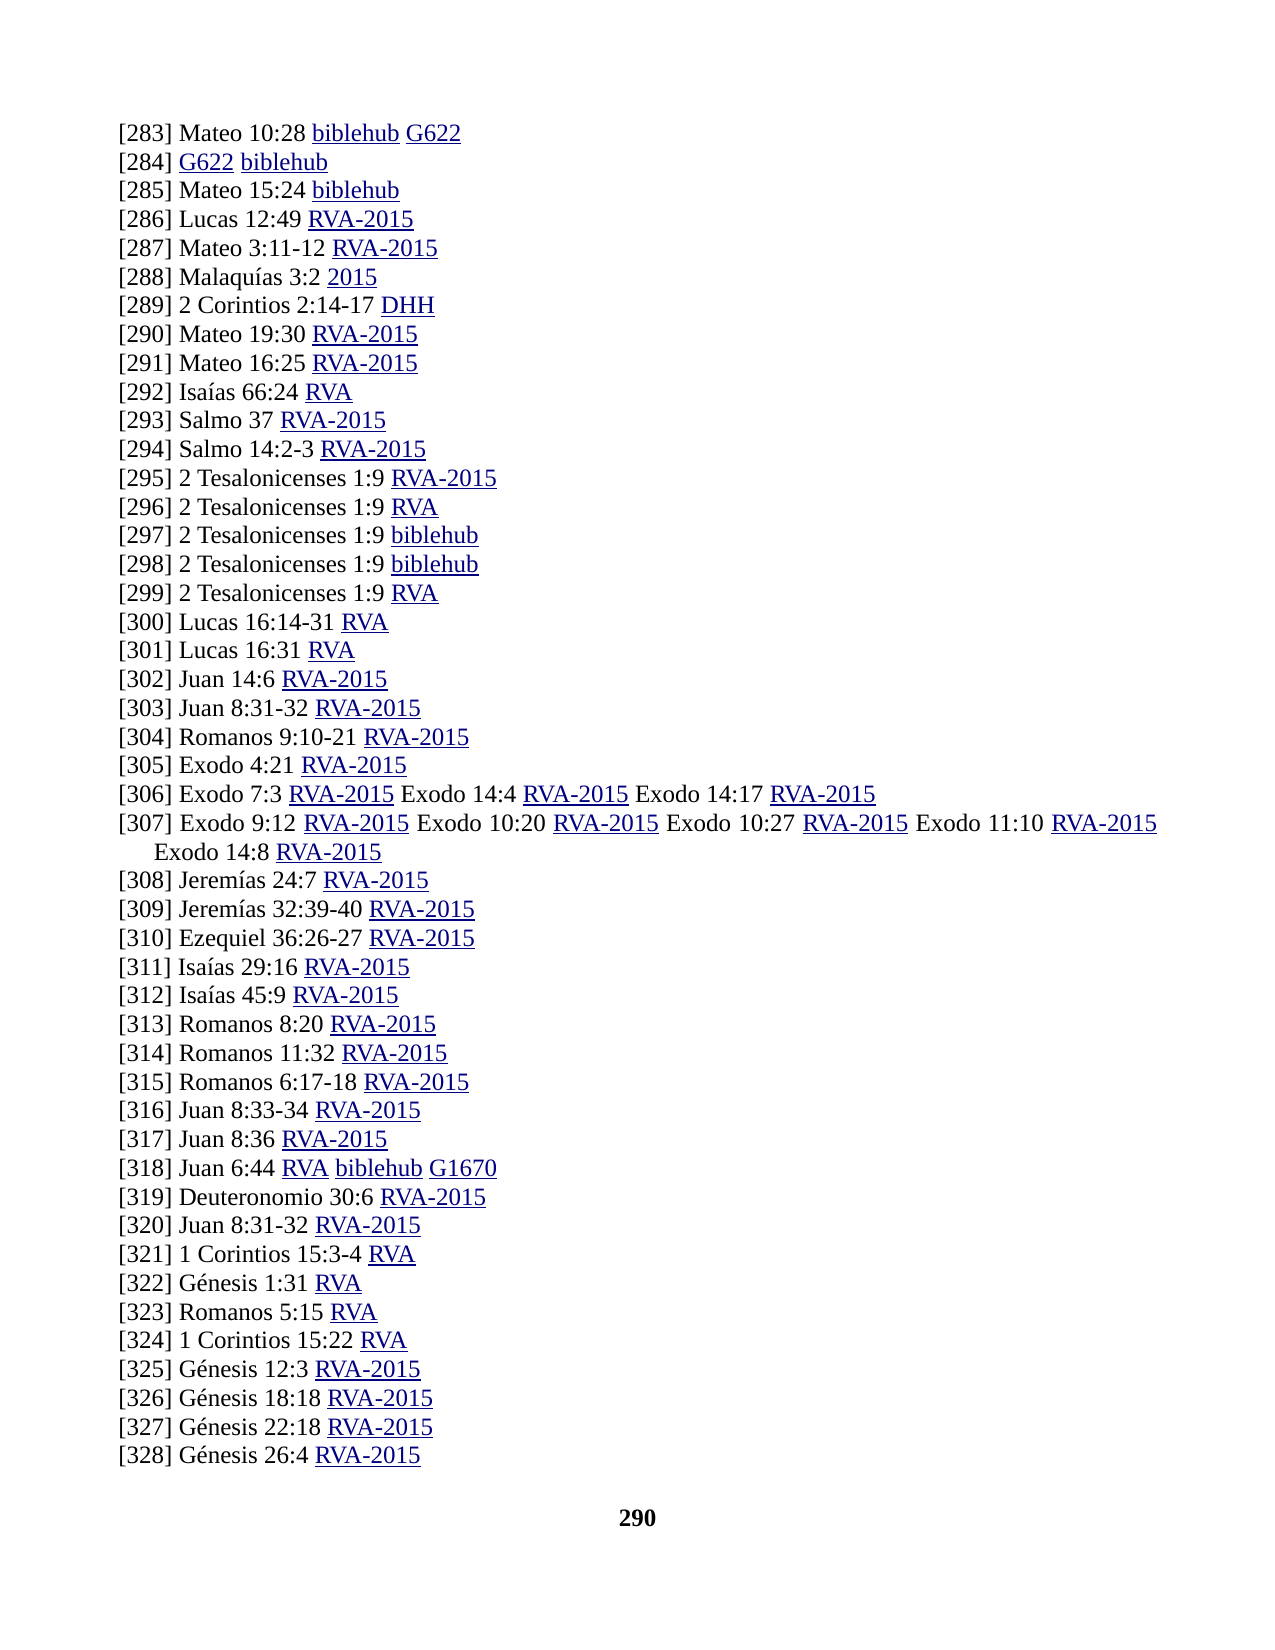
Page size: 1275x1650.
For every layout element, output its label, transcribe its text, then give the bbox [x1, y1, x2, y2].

text Jeremías 24:7 RVA-2015 [118, 866, 1157, 894]
text 1 Corintios 15:3-4 RVA [118, 1239, 1157, 1268]
text 2 Tesalonicenses 1:9 RVA [118, 578, 1157, 607]
text Lucas 16:14-31 RVA [118, 607, 1157, 636]
text Juan 14:6 RVA-2015 [118, 664, 1157, 693]
text Juan 8:36 RVA-2015 [118, 1124, 1157, 1153]
text Mateo 16:25 RVA-2015 [118, 348, 1157, 377]
text Malaquías 3:2 2015 [118, 262, 1157, 291]
text Romanos 11:32 RVA-2015 [118, 1038, 1157, 1067]
text Lucas 12:49 RVA-2015 [118, 204, 1157, 233]
text 2 Tesalonicenses 1:9 biblehub [118, 521, 1157, 549]
text Génesis 12:3 RVA-2015 [118, 1354, 1157, 1383]
text Romanos 6:17-18 RVA-2015 [118, 1067, 1157, 1096]
text Ezequiel 36:26-27 RVA-2015 [118, 923, 1157, 952]
text Isaías 29:16 RVA-2015 [118, 952, 1157, 981]
text Salmo 14:2-3 RVA-2015 [118, 434, 1157, 463]
text 2 Tesalonicenses 1:9 RVA-2015 [118, 463, 1157, 492]
text Juan 6:44 RVA biblehub G1670 [118, 1153, 1157, 1182]
text Juan 8:31-32 RVA-2015 [118, 693, 1157, 722]
text Mateo 15:24 biblehub [118, 176, 1157, 204]
text Génesis 22:18 RVA-2015 [118, 1412, 1157, 1441]
text Mateo 19:30 RVA-2015 [118, 319, 1157, 348]
text Génesis 26:4 RVA-2015 [118, 1441, 1157, 1469]
text 2 Tesalonicenses 1:9 RVA [118, 492, 1157, 521]
text Romanos 5:15 RVA [118, 1297, 1157, 1326]
list Lucas 16:31 RVA [118, 636, 1157, 664]
text Jeremías 32:39-40 RVA-2015 [118, 894, 1157, 923]
text Salmo 37 RVA-2015 [118, 406, 1157, 434]
text Romanos 8:20 RVA-2015 [118, 1009, 1157, 1038]
text 2 Tesalonicenses 1:9 biblehub [118, 549, 1157, 578]
text Génesis 18:18 RVA-2015 [118, 1383, 1157, 1412]
text Génesis 1:31 RVA [118, 1268, 1157, 1297]
text Exodo 7:3 RVA-2015 Exodo 14:4 RVA-2015 Exodo 14:17 RVA-2015 [118, 779, 1157, 808]
text Deuteronomio 30:6 RVA-2015 [118, 1182, 1157, 1211]
text G622 biblehub [118, 147, 1157, 176]
text Isaías 45:9 RVA-2015 [118, 981, 1157, 1009]
text Juan 8:31-32 RVA-2015 [118, 1211, 1157, 1239]
text Exodo 9:12 RVA-2015 Exodo 10:20 RVA-2015 Exodo 10:27 RVA-2015 Exodo 11:10 RVA-2015 Exodo 14:8 RVA-2015 [118, 808, 1157, 866]
text Mateo 3:11-12 RVA-2015 [118, 233, 1157, 262]
text Isaías 66:24 RVA [118, 377, 1157, 406]
text Exodo 4:21 RVA-2015 [118, 751, 1157, 779]
text 1 Corintios 15:22 RVA [118, 1326, 1157, 1354]
text Juan 8:33-34 RVA-2015 [118, 1096, 1157, 1124]
text Romanos 9:10-21 RVA-2015 [118, 722, 1157, 751]
text 2 Corintios 2:14-17 DHH [118, 291, 1157, 319]
text Mateo 10:28 biblehub G622 [118, 118, 1157, 147]
